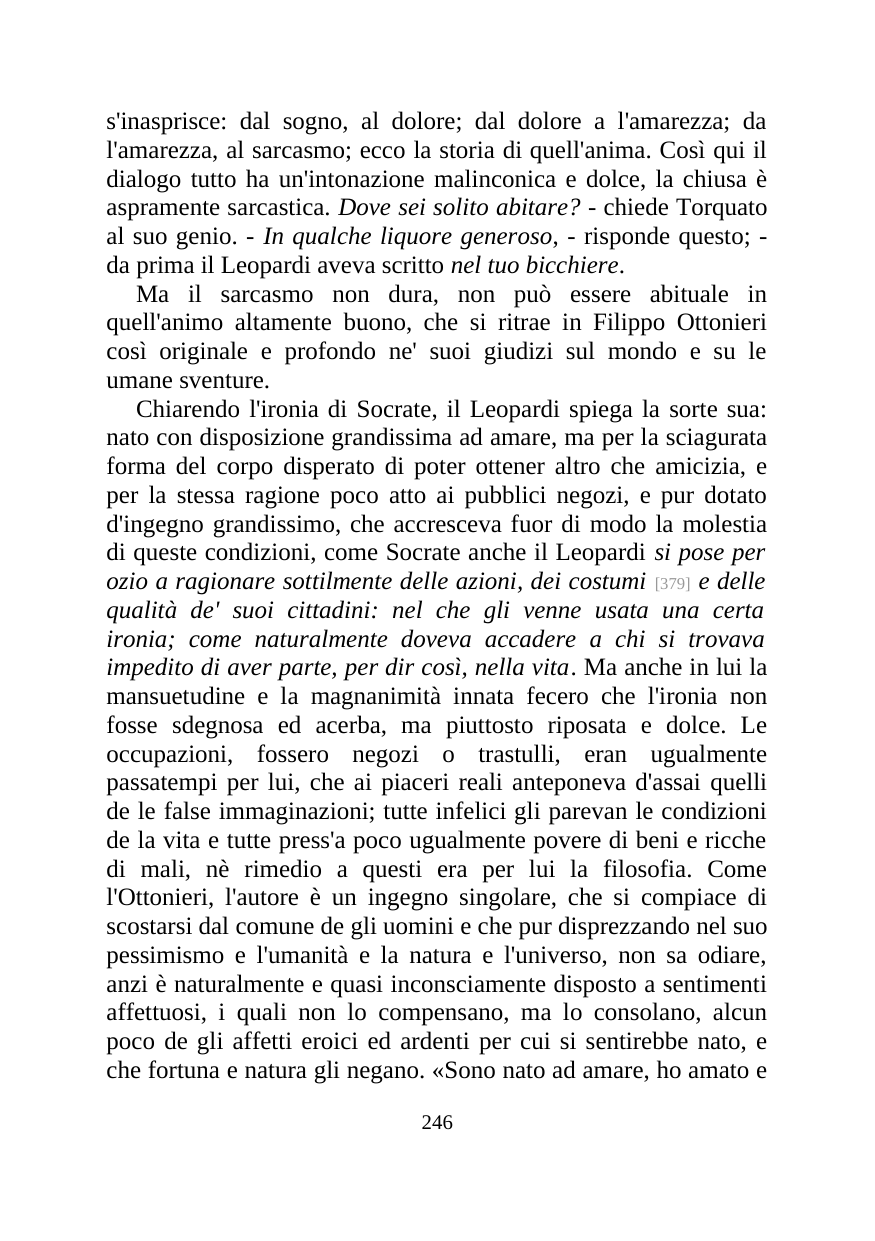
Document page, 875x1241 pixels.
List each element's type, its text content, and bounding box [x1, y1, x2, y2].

text Ma il sarcasmo non dura, non può essere abituale in quell'animo altamente buono, che si ritrae in Filippo Ottonieri così originale e profondo ne' suoi giudizi sul mondo e su le umane sventure. [106, 279, 768, 394]
text s'inasprisce: dal sogno, al dolore; dal dolore a l'amarezza; da l'amarezza, al sarcasmo; ecco la storia di quell'anima. Così qui il dialogo tutto ha un'intonazione malinconica e dolce, la chiusa è aspramente sarcastica. Dove sei solito abitare? - chiede Torquato al suo genio. - In qualche liquore generoso, - risponde questo; - da prima il Leopardi aveva scritto nel tuo bicchiere. [106, 106, 768, 279]
text Chiarendo l'ironia di Socrate, il Leopardi spiega la sorte sua: nato con disposizione grandissima ad amare, ma per la sciagurata forma del corpo disperato di poter ottener altro che amicizia, e per la stessa ragione poco atto ai pubblici negozi, e pur dotato d'ingegno grandissimo, che accresceva fuor di modo la molestia di queste condizioni, come Socrate anche il Leopardi si pose per ozio a ragionare sottilmente delle azioni, dei costumi [379] e delle qualità de' suoi cittadini: nel che gli venne usata una certa ironia; come naturalmente doveva accadere a chi si trovava impedito di aver parte, per dir così, nella vita. Ma anche in lui la mansuetudine e la magnanimità innata fecero che l'ironia non fosse sdegnosa ed acerba, ma piuttosto riposata e dolce. Le occupazioni, fossero negozi o trastulli, eran ugualmente passatempi per lui, che ai piaceri reali anteponeva d'assai quelli de le false immaginazioni; tutte infelici gli parevan le condizioni de la vita e tutte press'a poco ugualmente povere di beni e ricche di mali, nè rimedio a questi era per lui la filosofia. Come l'Ottonieri, l'autore è un ingegno singolare, che si compiace di scostarsi dal comune de gli uomini e che pur disprezzando nel suo pessimismo e l'umanità e la natura e l'universo, non sa odiare, anzi è naturalmente e quasi inconsciamente disposto a sentimenti affettuosi, i quali non lo compensano, ma lo consolano, alcun poco de gli affetti eroici ed ardenti per cui si sentirebbe nato, e che fortuna e natura gli negano. «Sono nato ad amare, ho amato e [106, 394, 768, 1084]
